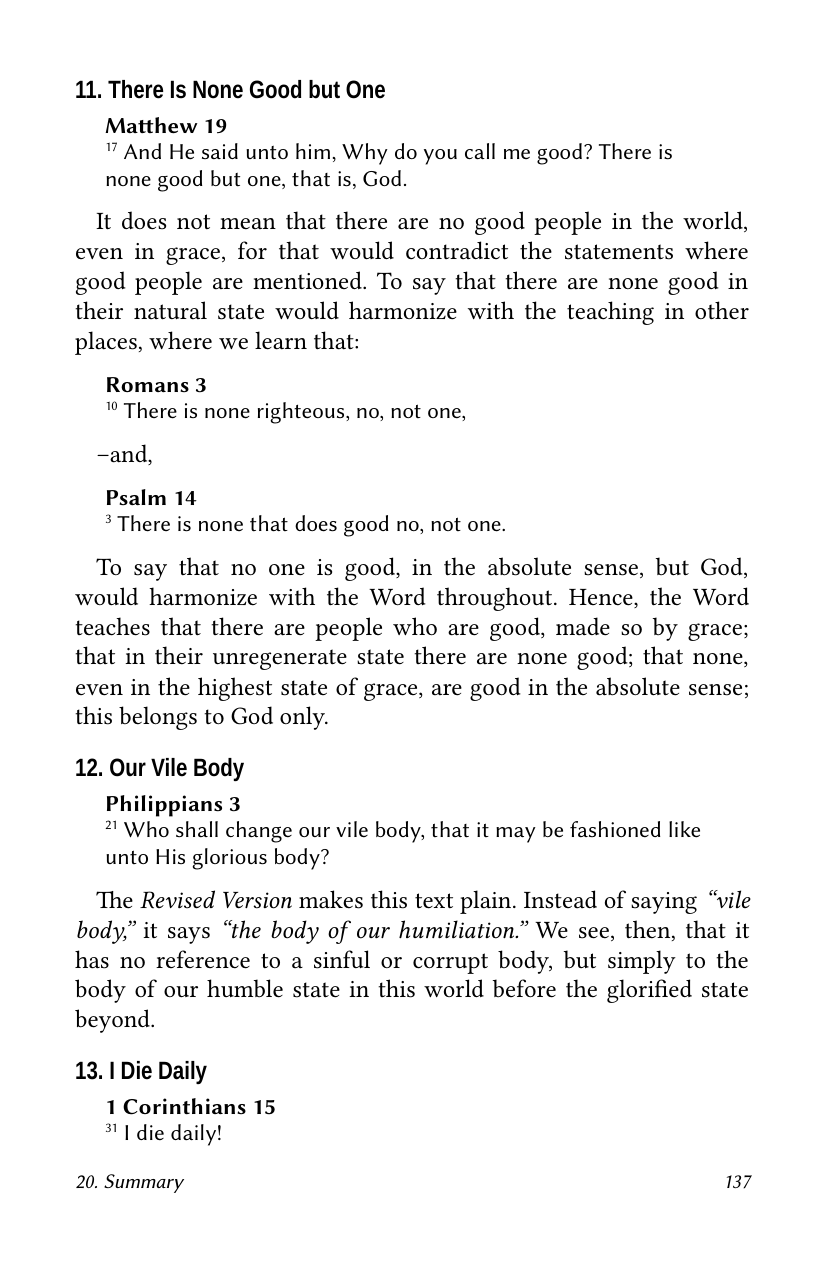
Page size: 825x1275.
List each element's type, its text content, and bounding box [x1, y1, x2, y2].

text It does not mean that there are no good people in the world, even in grace, for that would contradict the statements where good people are mentioned. To say that there are none good in their natural state would harmonize with the teaching in other places, where we learn that: [75, 207, 750, 356]
text Psalm 14 [105, 485, 750, 511]
text Romans 3 [105, 372, 750, 398]
subtitle 11. There Is None Good but One [75, 75, 750, 104]
text 21 Who shall change our vile body, that it may be fashioned like unto His glorious body? [105, 817, 720, 870]
text The Revised Version makes this text plain. Instead of saying “vile body,” it says “the body of our humiliation.” We see, then, that it has no reference to a sinful or corrupt body, but simply to the body of our humble state in this world before the glorified state beyond. [75, 886, 750, 1034]
subtitle 13. I Die Daily [75, 1056, 750, 1085]
text Philippians 3 [105, 791, 750, 817]
text Matthew 19 [105, 113, 750, 139]
text 17 And He said unto him, Why do you call me good? There is none good but one, that is, God. [105, 139, 720, 192]
text –and, [75, 440, 750, 468]
text 10 There is none righteous, no, not one, [105, 398, 720, 424]
subtitle 12. Our Vile Body [75, 753, 750, 782]
text 3 There is none that does good no, not one. [105, 511, 720, 537]
text 1 Corinthians 15 [105, 1094, 750, 1120]
text 31 I die daily! [105, 1120, 720, 1146]
text To say that no one is good, in the absolute sense, but God, would harmonize with the Word throughout. Hence, the Word teaches that there are people who are good, made so by grace; that in their unregenerate state there are none good; that none, even in the highest state of grace, are good in the absolute sense; this belongs to God only. [75, 553, 750, 731]
